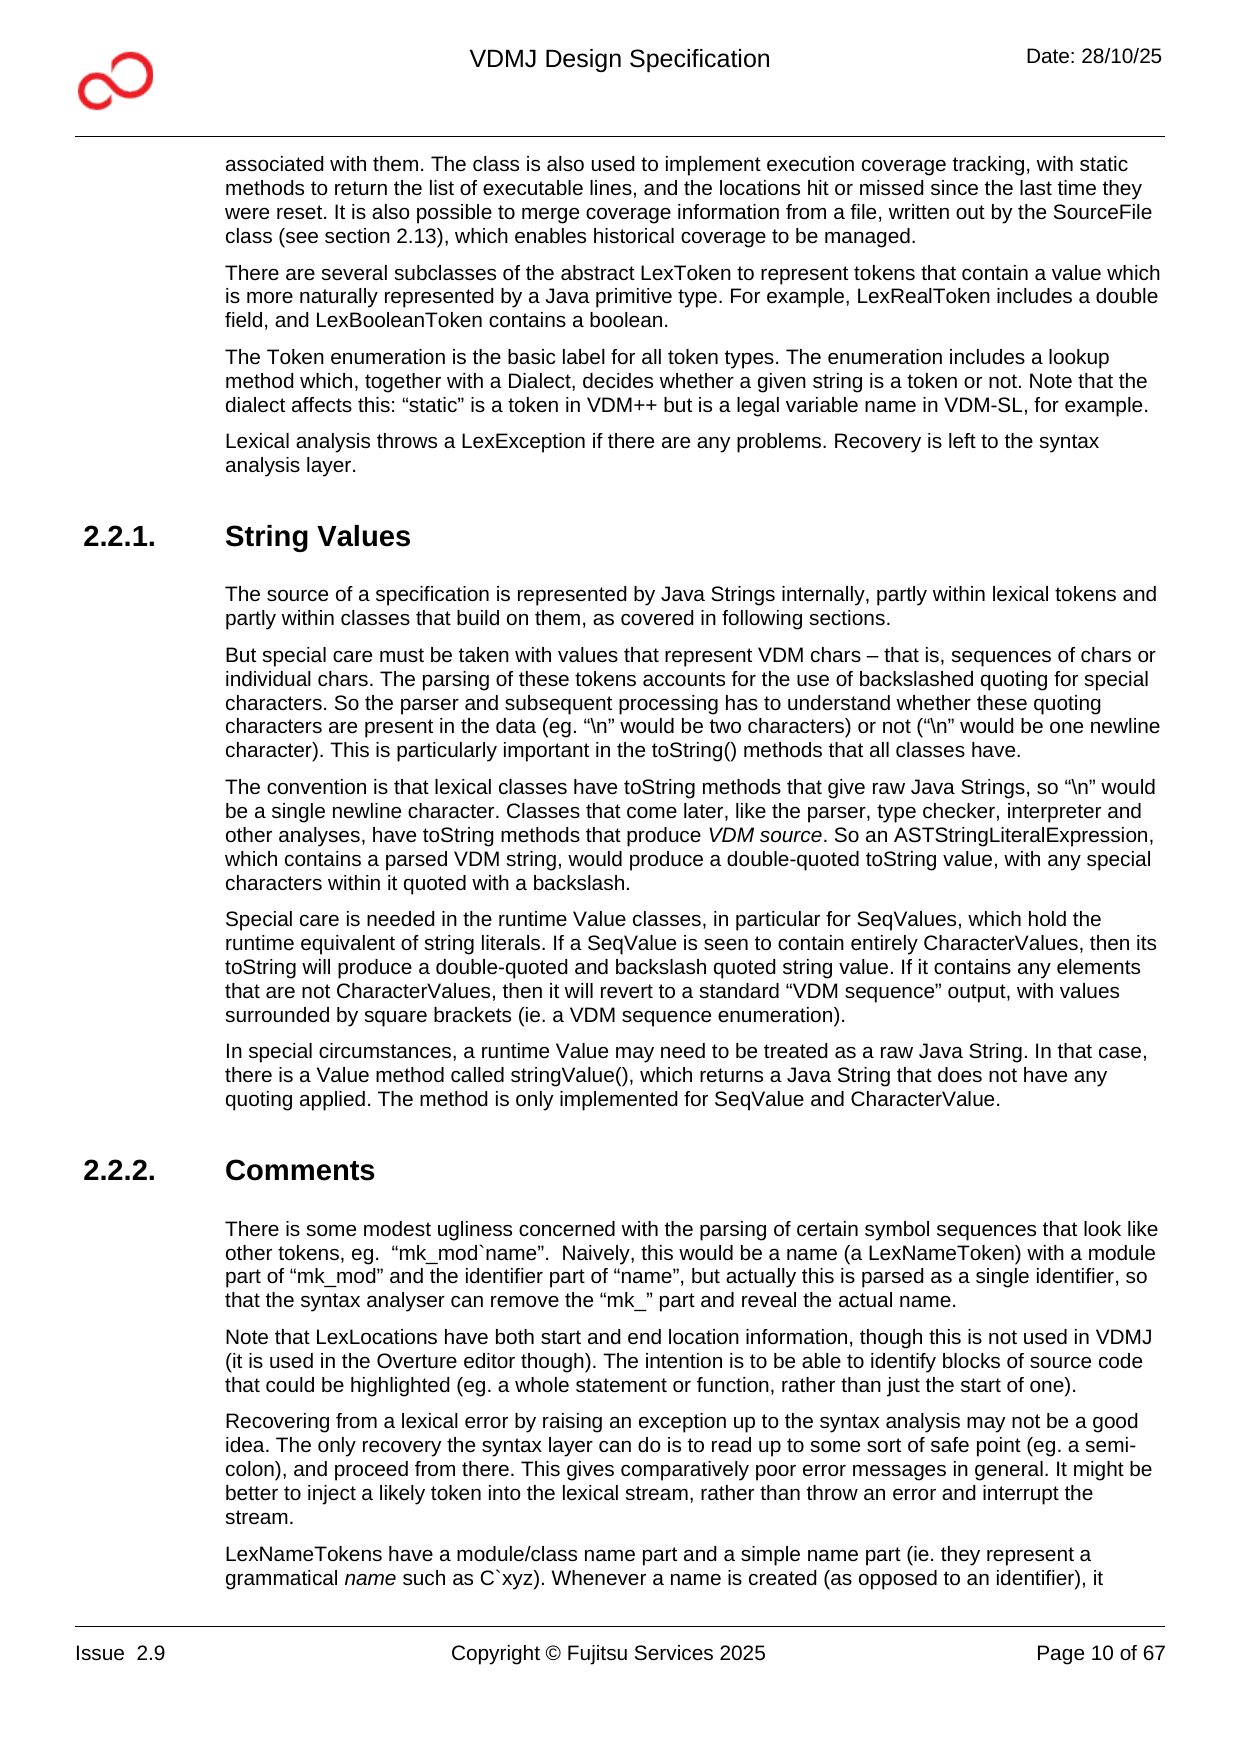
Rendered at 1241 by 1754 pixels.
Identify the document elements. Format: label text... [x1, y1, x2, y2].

text LexNameTokens have a module/class name part and a simple name part (ie. they represent a grammatical name such as C`xyz). Whenever a name is created (as opposed to an identifier), it [225, 1542, 1165, 1590]
subtitle String Values [75, 520, 1165, 552]
subtitle Comments [75, 1154, 1165, 1187]
picture [78, 44, 153, 120]
text The convention is that lexical classes have toString methods that give raw Java Strings, so “\n” would be a single newline character. Classes that come later, like the parser, type checker, interpreter and other analyses, have toString methods that produce VDM source. So an ASTStringLiteralExpression, which contains a parsed VDM string, would produce a double-quoted toString value, with any special characters within it quoted with a backslash. [225, 775, 1165, 895]
text Lexical analysis throws a LexException if there are any problems. Recovery is left to the syntax analysis layer. [225, 429, 1165, 477]
text There is some modest ugliness concerned with the parsing of certain symbol sequences that look like other tokens, eg. “mk_mod`name”. Naively, this would be a name (a LexNameToken) with a module part of “mk_mod” and the identifier part of “name”, but actually this is parsed as a single identifier, so that the syntax analyser can remove the “mk_” part and reveal the actual name. [225, 1217, 1165, 1313]
text Recovering from a lexical error by raising an exception up to the syntax analysis may not be a good idea. The only recovery the syntax layer can do is to read up to some sort of safe point (eg. a semi-colon), and proceed from there. This gives comparatively poor error messages in general. It might be better to inject a likely token into the lexical stream, rather than throw an error and interrupt the stream. [225, 1409, 1165, 1529]
text associated with them. The class is also used to implement execution coverage tracking, with static methods to return the list of executable lines, and the locations hit or missed since the last time they were reset. It is also possible to merge coverage information from a file, written out by the SourceFile class (see section 2.13), which enables historical coverage to be managed. [225, 152, 1165, 248]
text The Token enumeration is the basic label for all token types. The enumeration includes a lookup method which, together with a Dialect, decides whether a given string is a token or not. Note that the dialect affects this: “static” is a token in VDM++ but is a legal variable name in VDM-SL, for example. [225, 345, 1165, 417]
text Special care is needed in the runtime Value classes, in particular for SeqValues, which hold the runtime equivalent of string literals. If a SeqValue is seen to contain entirely CharacterValues, then its toString will produce a double-quoted and backslash quoted string value. If it contains any elements that are not CharacterValues, then it will revert to a standard “VDM sequence” output, with values surrounded by square brackets (ie. a VDM sequence enumeration). [225, 907, 1165, 1027]
text In special circumstances, a runtime Value may need to be treated as a raw Java String. In that case, there is a Value method called stringValue(), which returns a Java String that does not have any quoting applied. The method is only implemented for SeqValue and CharacterValue. [225, 1040, 1165, 1112]
text But special care must be taken with values that represent VDM chars – that is, sequences of chars or individual chars. The parsing of these tokens accounts for the use of backslashed quoting for special characters. So the parser and subsequent processing has to understand whether these quoting characters are present in the data (eg. “\n” would be two characters) or not (“\n” would be one newline character). This is particularly important in the toString() methods that all classes have. [225, 643, 1165, 763]
text There are several subclasses of the abstract LexToken to represent tokens that contain a value which is more naturally represented by a Java primitive type. For example, LexRealToken includes a double field, and LexBooleanToken contains a boolean. [225, 261, 1165, 333]
text The source of a specification is represented by Java Strings internally, partly within lexical tokens and partly within classes that build on them, as covered in following sections. [225, 582, 1165, 630]
text Note that LexLocations have both start and end location information, though this is not used in VDMJ (it is used in the Overture editor though). The intention is to be able to identify blocks of source code that could be highlighted (eg. a whole statement or function, rather than just the start of one). [225, 1325, 1165, 1397]
